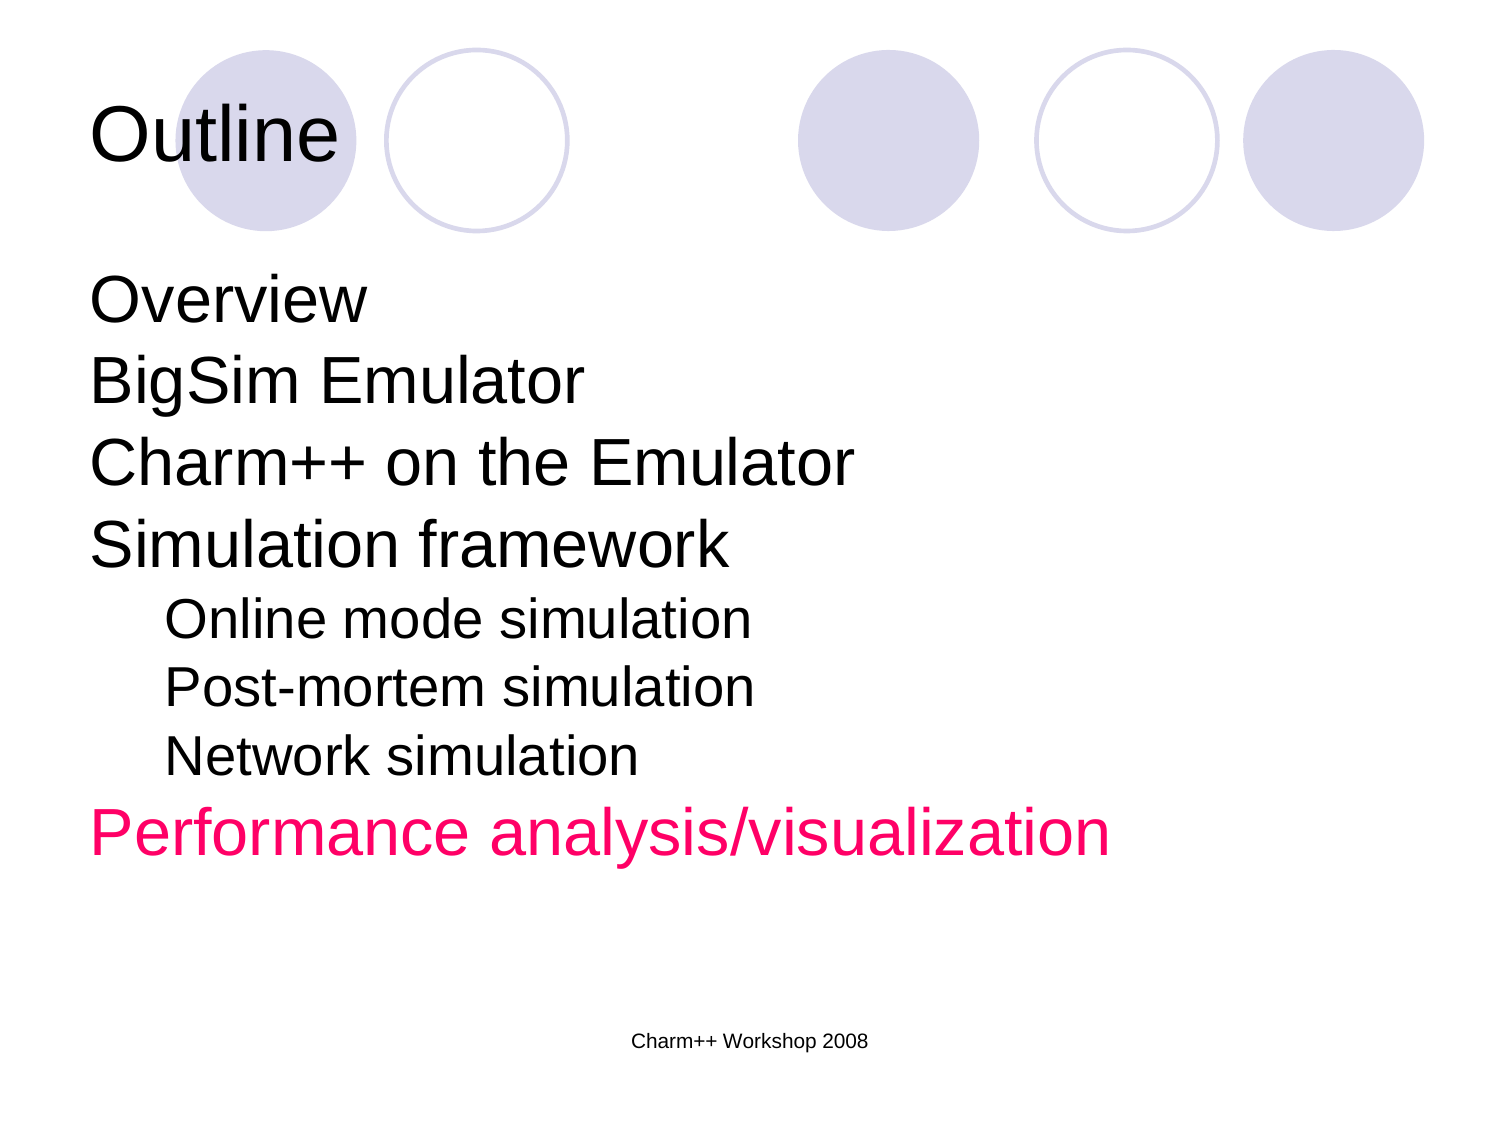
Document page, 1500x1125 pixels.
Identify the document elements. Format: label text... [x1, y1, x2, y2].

list Overview BigSim Emulator Charm++ on the Emulator Simulation framework Online mode simulation Post-mortem simulation Network simulation Performance analysis/visualization [75, 262, 1426, 1006]
title Outline [75, 45, 1426, 233]
